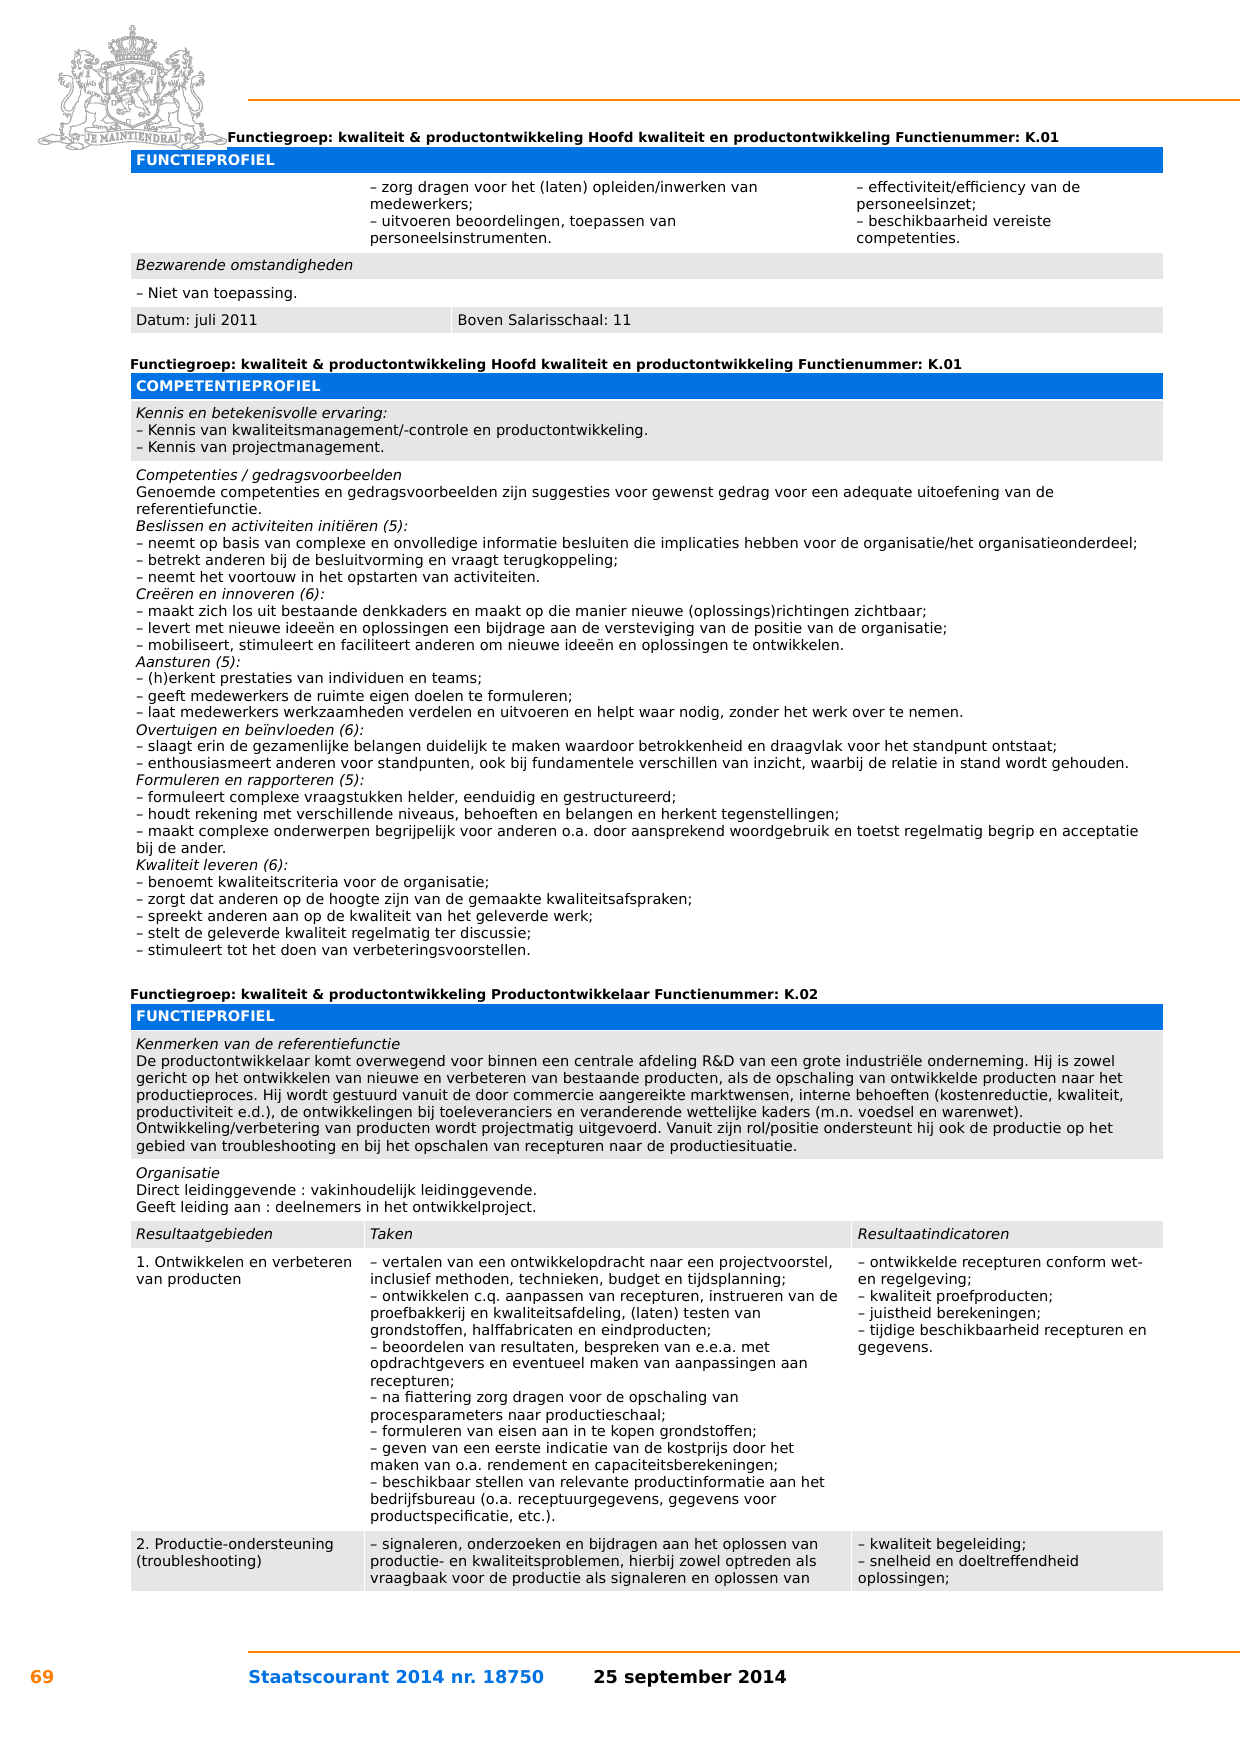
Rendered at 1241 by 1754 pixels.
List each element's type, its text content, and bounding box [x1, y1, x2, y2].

table_header Functiegroep: kwaliteit & productontwikkeling Hoofd kwaliteit en productontwikkeling Functienummer: K.01 [227, 130, 1163, 146]
table_cell Bezwarende omstandigheden [131, 253, 1163, 279]
table_header Functiegroep: kwaliteit & productontwikkeling Hoofd kwaliteit en productontwikkeling Functienummer: K.01 [130, 356, 1163, 372]
table_cell Resultaatindicatoren [852, 1221, 1163, 1248]
table_cell FUNCTIEPROFIEL [131, 1004, 1163, 1030]
table_cell 1. Ontwikkelen en verbeteren van producten [131, 1249, 364, 1530]
table_cell – vertalen van een ontwikkelopdracht naar een projectvoorstel, inclusief methoden, technieken, budget en tijdsplanning; – ontwikkelen c.q. aanpassen van recepturen, instrueren van de proefbakkerij en kwaliteitsafdeling, (laten) testen van grondstoffen, halffabricaten en eindproducten; – beoordelen van resultaten, bespreken van e.e.a. met opdrachtgevers en eventueel maken van aanpassingen aan recepturen; – na fiattering zorg dragen voor de opschaling van procesparameters naar productieschaal; – formuleren van eisen aan in te kopen grondstoffen; – geven van een eerste indicatie van de kostprijs door het maken van o.a. rendement en capaciteitsberekeningen; – beschikbaar stellen van relevante productinformatie aan het bedrijfsbureau (o.a. receptuurgegevens, gegevens voor productspecificatie, etc.). [365, 1249, 851, 1530]
table_cell Competenties / gedragsvoorbeelden Genoemde competenties en gedragsvoorbeelden zijn suggesties voor gewenst gedrag voor een adequate uitoefening van de referentiefunctie. Beslissen en activiteiten initiëren (5): – neemt op basis van complexe en onvolledige informatie besluiten die implicaties hebben voor de organisatie/het organisatieonderdeel; – betrekt anderen bij de besluitvorming en vraagt terugkoppeling; – neemt het voortouw in het opstarten van activiteiten. Creëren en innoveren (6): – maakt zich los uit bestaande denkkaders en maakt op die manier nieuwe (oplossings)richtingen zichtbaar; – levert met nieuwe ideeën en oplossingen een bijdrage aan de versteviging van de positie van de organisatie; – mobiliseert, stimuleert en faciliteert anderen om nieuwe ideeën en oplossingen te ontwikkelen. Aansturen (5): – (h)erkent prestaties van individuen en teams; – geeft medewerkers de ruimte eigen doelen te formuleren; – laat medewerkers werkzaamheden verdelen en uitvoeren en helpt waar nodig, zonder het werk over te nemen. Overtuigen en beïnvloeden (6): – slaagt erin de gezamenlijke belangen duidelijk te maken waardoor betrokkenheid en draagvlak voor het standpunt ontstaat; – enthousiasmeert anderen voor standpunten, ook bij fundamentele verschillen van inzicht, waarbij de relatie in stand wordt gehouden. Formuleren en rapporteren (5): – formuleert complexe vraagstukken helder, eenduidig en gestructureerd; – houdt rekening met verschillende niveaus, behoeften en belangen en herkent tegenstellingen; – maakt complexe onderwerpen begrijpelijk voor anderen o.a. door aansprekend woordgebruik en toetst regelmatig begrip en acceptatie bij de ander. Kwaliteit leveren (6): – benoemt kwaliteitscriteria voor de organisatie; – zorgt dat anderen op de hoogte zijn van de gemaakte kwaliteitsafspraken; – spreekt anderen aan op de kwaliteit van het geleverde werk; – stelt de geleverde kwaliteit regelmatig ter discussie; – stimuleert tot het doen van verbeteringsvoorstellen. [131, 462, 1163, 964]
table_cell Organisatie Direct leidinggevende : vakinhoudelijk leidinggevende. Geeft leiding aan : deelnemers in het ontwikkelproject. [131, 1160, 1163, 1220]
table_cell – zorg dragen voor het (laten) opleiden/inwerken van medewerkers; – uitvoeren beoordelingen, toepassen van personeelsinstrumenten. [364, 174, 850, 251]
table_cell Datum: juli 2011 [131, 307, 451, 333]
table_cell Resultaatgebieden [131, 1221, 364, 1248]
table_cell – kwaliteit begeleiding; – snelheid en doeltreffendheid oplossingen; [852, 1531, 1163, 1591]
table_cell – signaleren, onderzoeken en bijdragen aan het oplossen van productie- en kwaliteitsproblemen, hierbij zowel optreden als vraagbaak voor de productie als signaleren en oplossen van [365, 1531, 851, 1591]
table_cell – effectiviteit/efficiency van de personeelsinzet; – beschikbaarheid vereiste competenties. [851, 174, 1163, 251]
table_cell Kenmerken van de referentiefunctie De productontwikkelaar komt overwegend voor binnen een centrale afdeling R&D van een grote industriële onderneming. Hij is zowel gericht op het ontwikkelen van nieuwe en verbeteren van bestaande producten, als de opschaling van ontwikkelde producten naar het productieproces. Hij wordt gestuurd vanuit de door commercie aangereikte marktwensen, interne behoeften (kostenreductie, kwaliteit, productiviteit e.d.), de ontwikkelingen bij toeleveranciers en veranderende wettelijke kaders (m.n. voedsel en warenwet). Ontwikkeling/verbetering van producten wordt projectmatig uitgevoerd. Vanuit zijn rol/positie ondersteunt hij ook de productie op het gebied van troubleshooting en bij het opschalen van recepturen naar de productiesituatie. [131, 1031, 1163, 1159]
table_cell [131, 174, 363, 251]
picture [38, 25, 227, 150]
table_cell – Niet van toepassing. [131, 280, 1163, 306]
table_header Functiegroep: kwaliteit & productontwikkeling Productontwikkelaar Functienummer: K.02 [130, 987, 1163, 1002]
table_cell Taken [365, 1221, 851, 1248]
table_cell 2. Productie-ondersteuning (troubleshooting) [131, 1531, 364, 1591]
table_cell FUNCTIEPROFIEL [131, 147, 1163, 173]
table_cell Kennis en betekenisvolle ervaring: – Kennis van kwaliteitsmanagement/-controle en productontwikkeling. – Kennis van projectmanagement. [131, 401, 1163, 461]
table_cell COMPETENTIEPROFIEL [131, 373, 1163, 399]
table_cell Boven Salarisschaal: 11 [452, 307, 1163, 333]
table_cell – ontwikkelde recepturen conform wet- en regelgeving; – kwaliteit proefproducten; – juistheid berekeningen; – tijdige beschikbaarheid recepturen en gegevens. [852, 1249, 1163, 1530]
